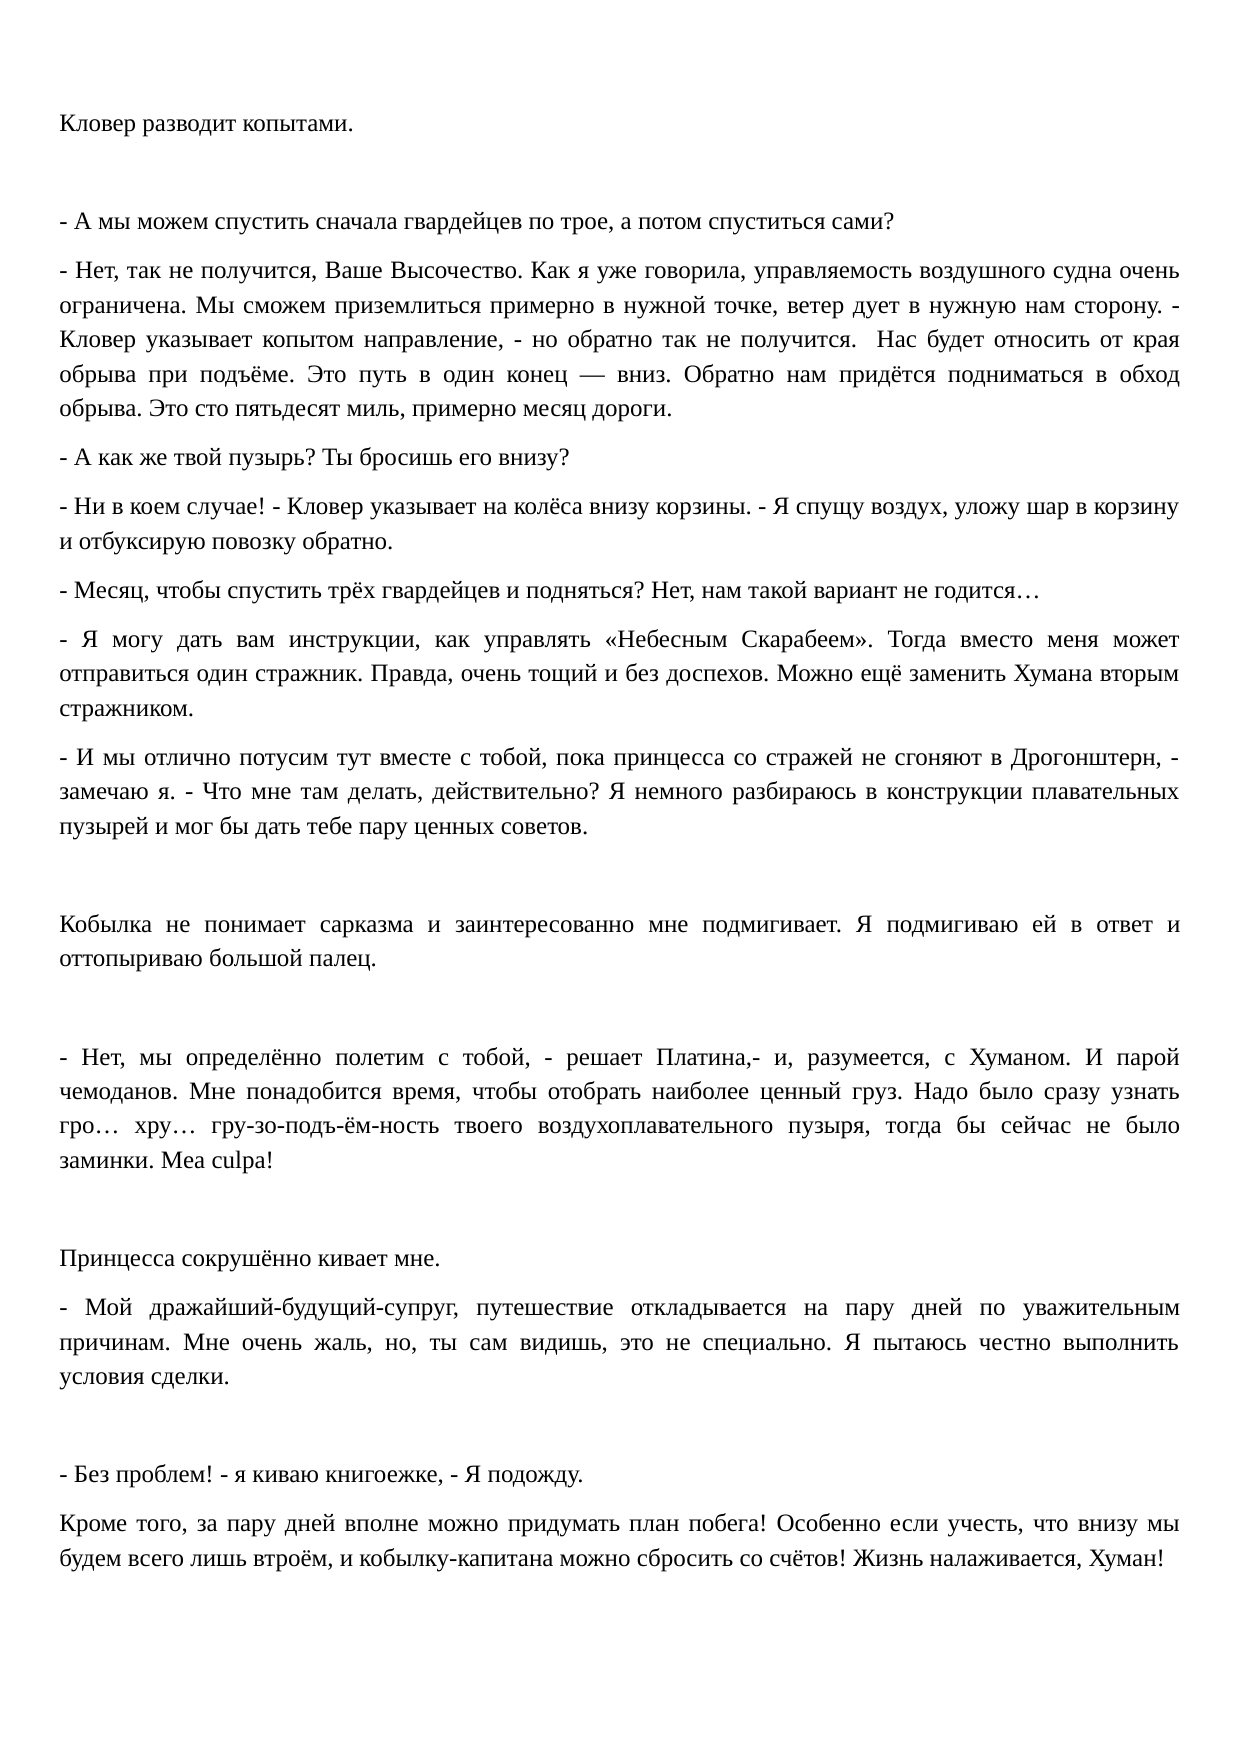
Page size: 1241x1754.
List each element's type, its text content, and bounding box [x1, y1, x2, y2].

text - А мы можем спустить сначала гвардейцев по трое, а потом спуститься сами? [59, 206, 1181, 235]
text - А как же твой пузырь? Ты бросишь его внизу? [59, 442, 1181, 471]
text - Нет, мы определённо полетим с тобой, - решает Платина,- и, разумеется, с Хуманом. И парой чемоданов. Мне понадобится время, чтобы отобрать наиболее ценный груз. Надо было сразу узнать гро… хру… гру-зо-подъ-ём-ность твоего воздухоплавательного пузыря, тогда бы сейчас не было заминки. Mea culpa! [59, 1042, 1181, 1174]
text - Ни в коем случае! - Кловер указывает на колёса внизу корзины. - Я спущу воздух, уложу шар в корзину и отбуксирую повозку обратно. [59, 491, 1181, 554]
text Кловер разводит копытами. [59, 108, 1181, 137]
text - Без проблем! - я киваю книгоежке, - Я подожду. [59, 1459, 1181, 1488]
text - Месяц, чтобы спустить трёх гвардейцев и подняться? Нет, нам такой вариант не годится… [59, 575, 1181, 604]
text - И мы отлично потусим тут вместе с тобой, пока принцесса со стражей не сгоняют в Дрогонштерн, - замечаю я. - Что мне там делать, действительно? Я немного разбираюсь в конструкции плавательных пузырей и мог бы дать тебе пару ценных советов. [59, 742, 1181, 840]
text - Мой дражайший-будущий-супруг, путешествие откладывается на пару дней по уважительным причинам. Мне очень жаль, но, ты сам видишь, это не специально. Я пытаюсь честно выполнить условия сделки. [59, 1292, 1181, 1390]
text - Нет, так не получится, Ваше Высочество. Как я уже говорила, управляемость воздушного судна очень ограничена. Мы сможем приземлиться примерно в нужной точке, ветер дует в нужную нам сторону. - Кловер указывает копытом направление, - но обратно так не получится. Нас будет относить от края обрыва при подъёме. Это путь в один конец — вниз. Обратно нам придётся подниматься в обход обрыва. Это сто пятьдесят миль, примерно месяц дороги. [59, 255, 1181, 422]
text - Я могу дать вам инструкции, как управлять «Небесным Скарабеем». Тогда вместо меня может отправиться один стражник. Правда, очень тощий и без доспехов. Можно ещё заменить Хумана вторым стражником. [59, 624, 1181, 722]
text Принцесса сокрушённо кивает мне. [59, 1243, 1181, 1272]
text Кобылка не понимает сарказма и заинтересованно мне подмигивает. Я подмигиваю ей в ответ и оттопыриваю большой палец. [59, 909, 1181, 972]
text Кроме того, за пару дней вполне можно придумать план побега! Особенно если учесть, что внизу мы будем всего лишь втроём, и кобылку-капитана можно сбросить со счётов! Жизнь налаживается, Хуман! [59, 1508, 1181, 1572]
